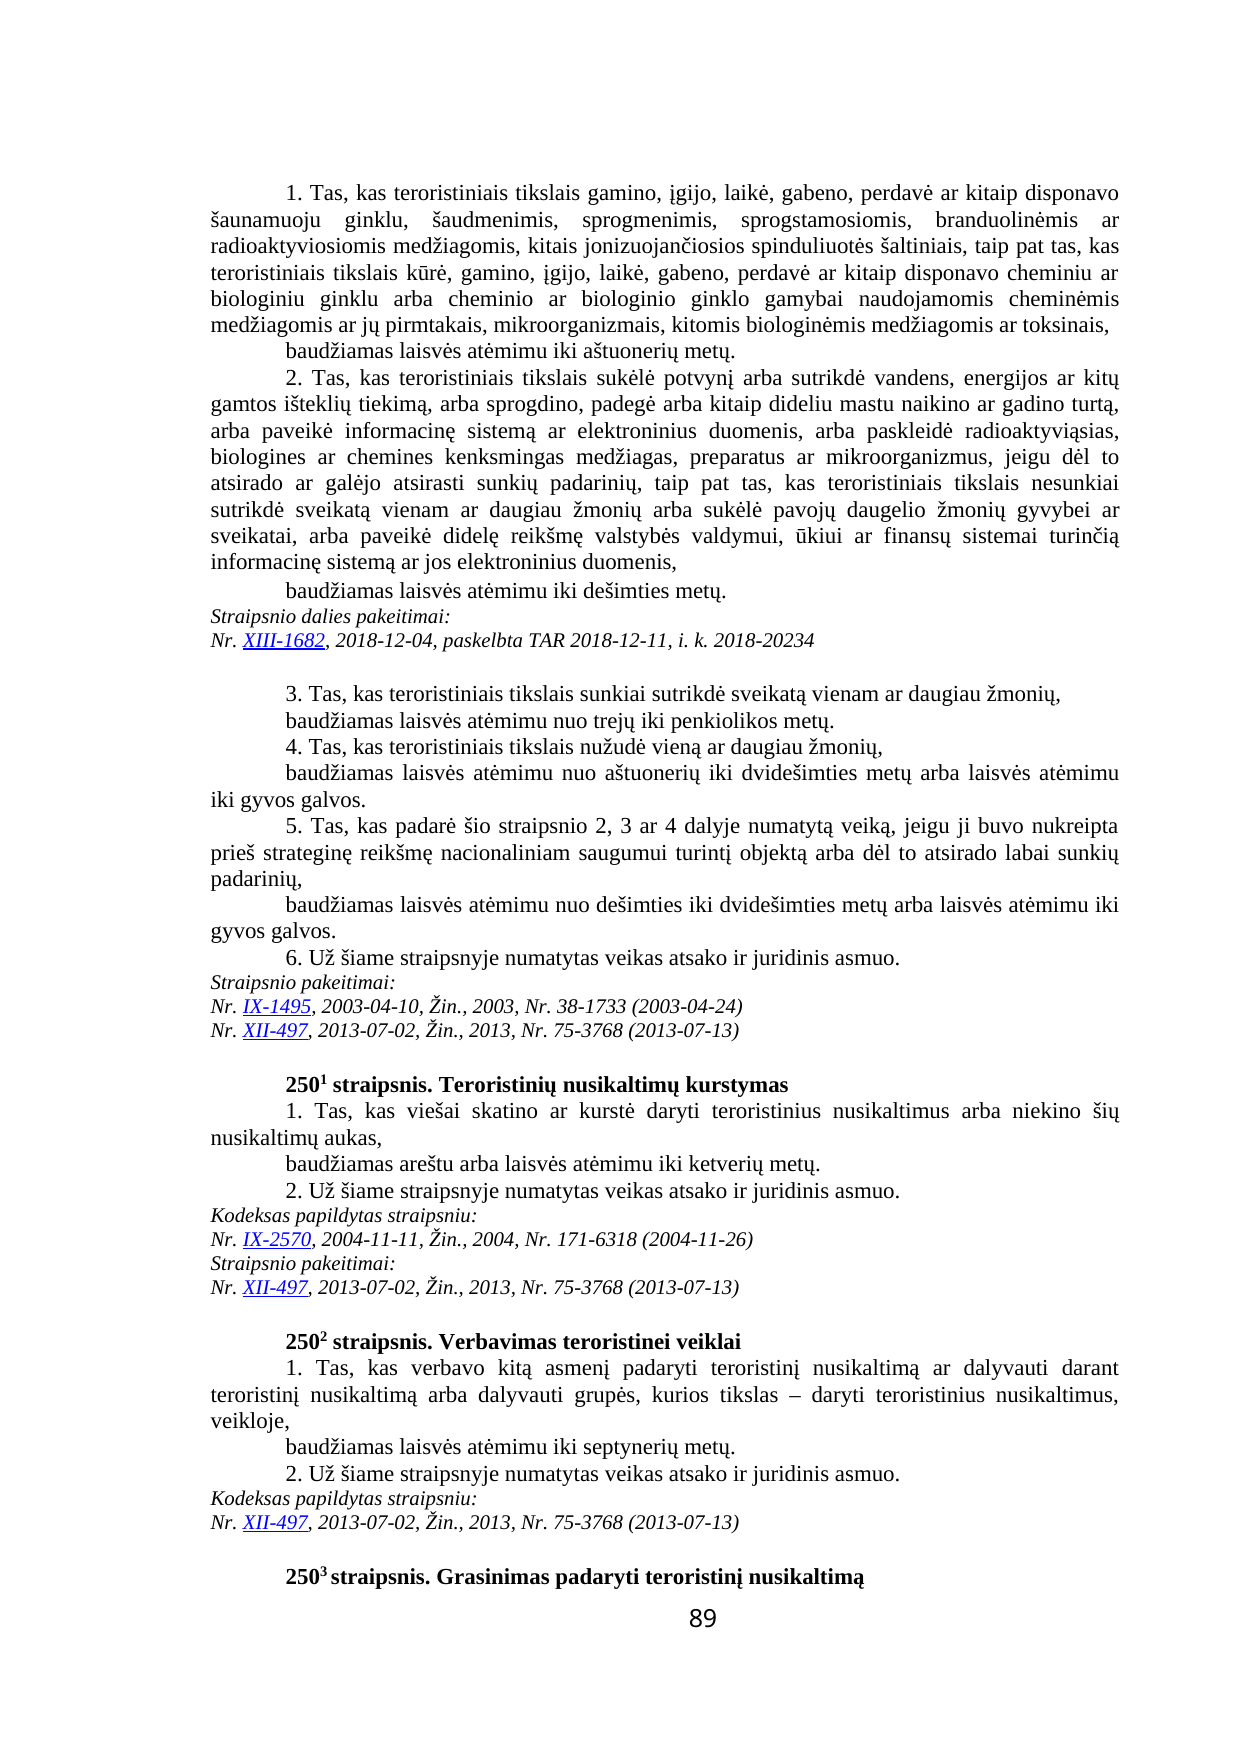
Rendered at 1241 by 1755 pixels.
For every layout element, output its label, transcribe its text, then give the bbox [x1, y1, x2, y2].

text Nr. XII-497, 2013-07-02, Žin., 2013, Nr. 75-3768 (2013-07-13) [210, 1018, 1120, 1042]
text baudžiamas areštu arba laisvės atėmimu iki ketverių metų. [210, 1150, 1120, 1177]
text Straipsnio dalies pakeitimai: [210, 603, 1120, 628]
text Nr. IX-1495, 2003-04-10, Žin., 2003, Nr. 38-1733 (2003-04-24) [210, 994, 1120, 1018]
text Nr. XII-497, 2013-07-02, Žin., 2013, Nr. 75-3768 (2013-07-13) [210, 1510, 1120, 1534]
text baudžiamas laisvės atėmimu iki dešimties metų. [210, 575, 1120, 603]
text 1. Tas, kas teroristiniais tikslais gamino, įgijo, laikė, gabeno, perdavė ar kitaip disponavo šaunamuoju ginklu, šaudmenimis, sprogmenimis, sprogstamosiomis, branduolinėmis ar radioaktyviosiomis medžiagomis, kitais jonizuojančiosios spinduliuotės šaltiniais, taip pat tas, kas teroristiniais tikslais kūrė, gamino, įgijo, laikė, gabeno, perdavė ar kitaip disponavo cheminiu ar biologiniu ginklu arba cheminio ar biologinio ginklo gamybai naudojamomis cheminėmis medžiagomis ar jų pirmtakais, mikroorganizmais, kitomis biologinėmis medžiagomis ar toksinais, [210, 179, 1120, 338]
text 2. Tas, kas teroristiniais tikslais sukėlė potvynį arba sutrikdė vandens, energijos ar kitų gamtos išteklių tiekimą, arba sprogdino, padegė arba kitaip dideliu mastu naikino ar gadino turtą, arba paveikė informacinę sistemą ar elektroninius duomenis, arba paskleidė radioaktyviąsias, biologines ar chemines kenksmingas medžiagas, preparatus ar mikroorganizmus, jeigu dėl to atsirado ar galėjo atsirasti sunkių padarinių, taip pat tas, kas teroristiniais tikslais nesunkiai sutrikdė sveikatą vienam ar daugiau žmonių arba sukėlė pavojų daugelio žmonių gyvybei ar sveikatai, arba paveikė didelę reikšmę valstybės valdymui, ūkiui ar finansų sistemai turinčią informacinę sistemą ar jos elektroninius duomenis, [210, 364, 1120, 575]
text 4. Tas, kas teroristiniais tikslais nužudė vieną ar daugiau žmonių, [210, 733, 1120, 759]
text Kodeksas papildytas straipsniu: [210, 1486, 1120, 1510]
text 6. Už šiame straipsnyje numatytas veikas atsako ir juridinis asmuo. [210, 944, 1120, 970]
text Nr. XIII-1682, 2018-12-04, paskelbta TAR 2018-12-11, i. k. 2018-20234 [210, 628, 1120, 652]
text Straipsnio pakeitimai: [210, 970, 1120, 994]
text baudžiamas laisvės atėmimu iki septynerių metų. [210, 1433, 1120, 1460]
text 2502 straipsnis. Verbavimas teroristinei veiklai [210, 1328, 1120, 1354]
text Nr. XII-497, 2013-07-02, Žin., 2013, Nr. 75-3768 (2013-07-13) [210, 1275, 1120, 1299]
text 2. Už šiame straipsnyje numatytas veikas atsako ir juridinis asmuo. [210, 1177, 1120, 1203]
text 2. Už šiame straipsnyje numatytas veikas atsako ir juridinis asmuo. [210, 1460, 1120, 1486]
text Kodeksas papildytas straipsniu: [210, 1203, 1120, 1227]
text 5. Tas, kas padarė šio straipsnio 2, 3 ar 4 dalyje numatytą veiką, jeigu ji buvo nukreipta prieš strateginę reikšmę nacionaliniam saugumui turintį objektą arba dėl to atsirado labai sunkių padarinių, [210, 812, 1120, 891]
text baudžiamas laisvės atėmimu iki aštuonerių metų. [210, 338, 1120, 364]
text 1. Tas, kas viešai skatino ar kurstė daryti teroristinius nusikaltimus arba niekino šių nusikaltimų aukas, [210, 1098, 1120, 1150]
text 3. Tas, kas teroristiniais tikslais sunkiai sutrikdė sveikatą vienam ar daugiau žmonių, [210, 680, 1120, 707]
text baudžiamas laisvės atėmimu nuo dešimties iki dvidešimties metų arba laisvės atėmimu iki gyvos galvos. [210, 891, 1120, 944]
text Straipsnio pakeitimai: [210, 1251, 1120, 1275]
text 1. Tas, kas verbavo kitą asmenį padaryti teroristinį nusikaltimą ar dalyvauti darant teroristinį nusikaltimą arba dalyvauti grupės, kurios tikslas – daryti teroristinius nusikaltimus, veikloje, [210, 1354, 1120, 1433]
text 2501 straipsnis. Teroristinių nusikaltimų kurstymas [210, 1071, 1120, 1098]
text baudžiamas laisvės atėmimu nuo trejų iki penkiolikos metų. [210, 707, 1120, 733]
text baudžiamas laisvės atėmimu nuo aštuonerių iki dvidešimties metų arba laisvės atėmimu iki gyvos galvos. [210, 759, 1120, 812]
text Nr. IX-2570, 2004-11-11, Žin., 2004, Nr. 171-6318 (2004-11-26) [210, 1227, 1120, 1251]
text 2503 straipsnis. Grasinimas padaryti teroristinį nusikaltimą [210, 1563, 1120, 1589]
